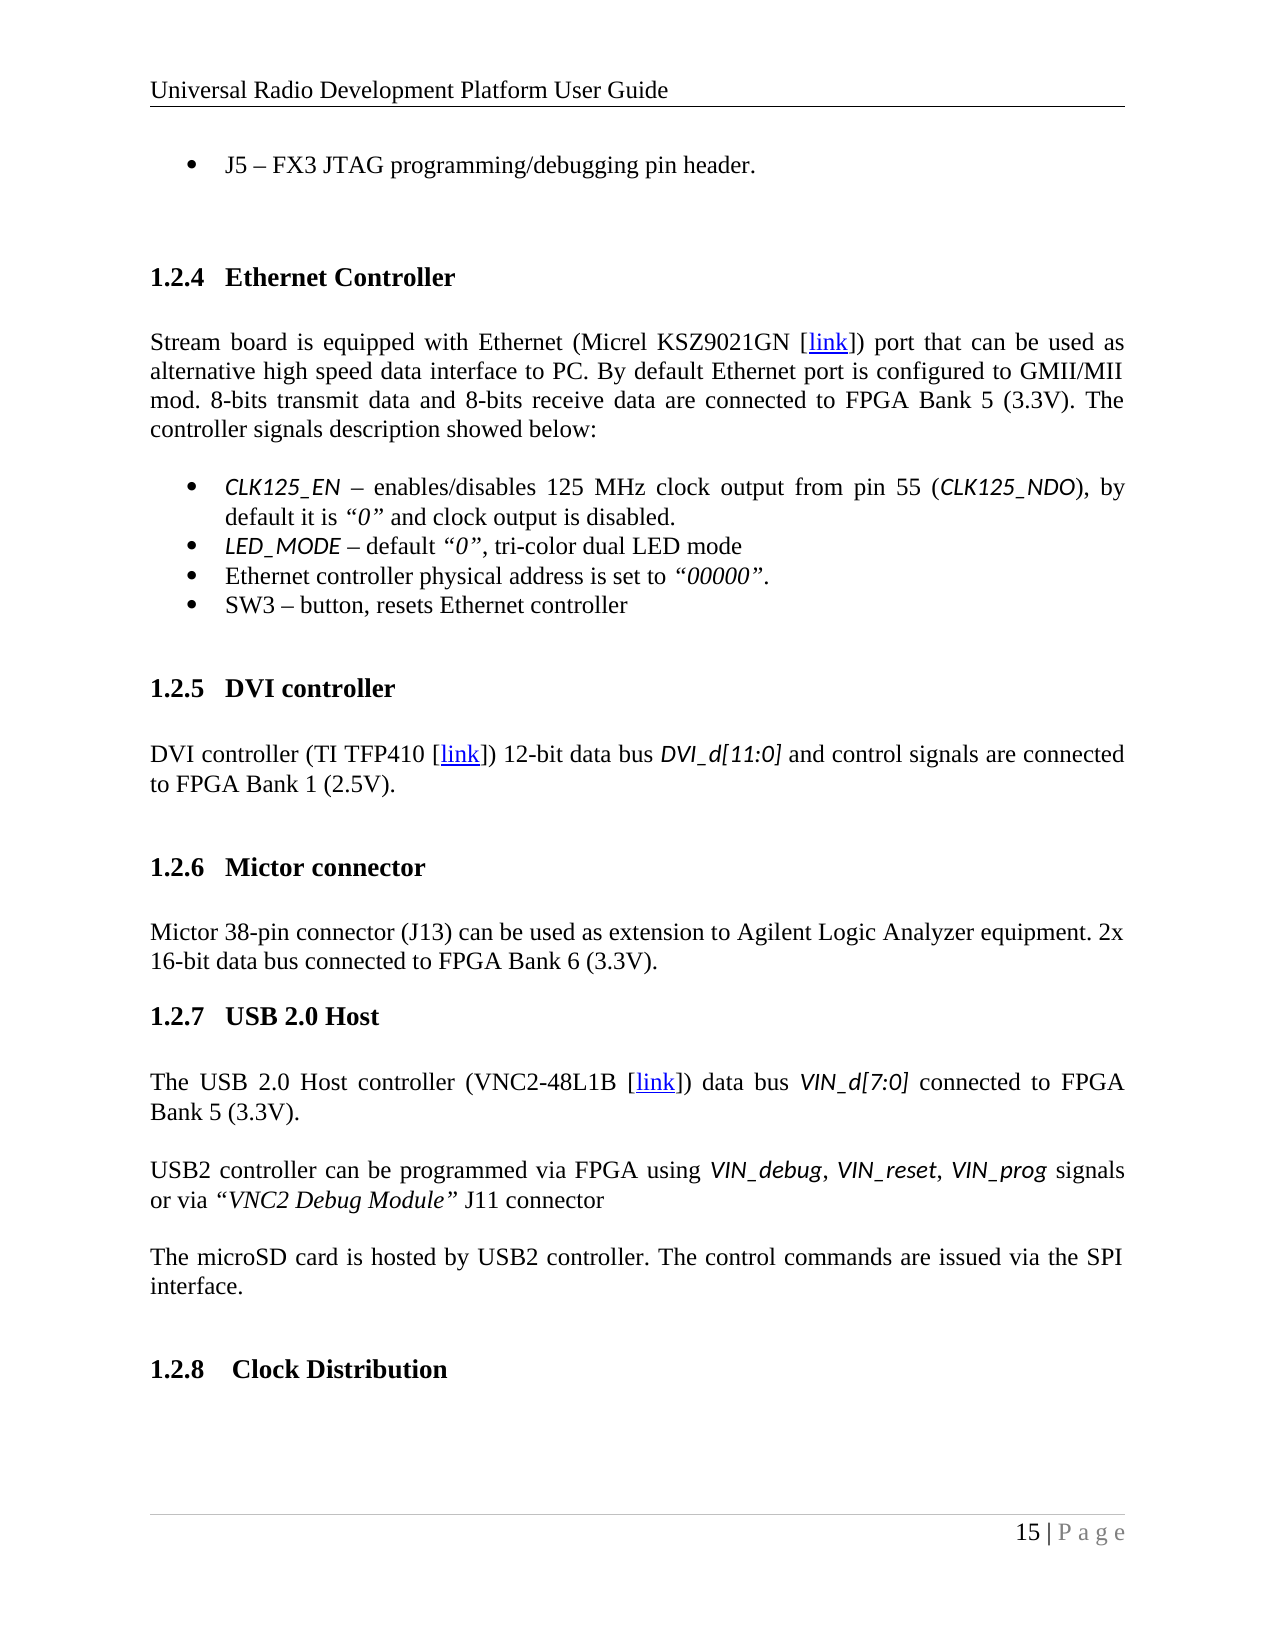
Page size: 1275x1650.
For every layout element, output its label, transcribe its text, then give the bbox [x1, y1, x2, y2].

subtitle Clock Distribution [150, 1353, 1125, 1384]
text DVI controller (TI TFP410 [link]) 12-bit data bus DVI_d[11:0] and control signals are connected to FPGA Bank 1 (2.5V). [150, 738, 1125, 798]
list SW3 – button, resets Ethernet controller [187, 590, 1125, 618]
subtitle Ethernet Controller [150, 261, 1125, 292]
text The USB 2.0 Host controller (VNC2-48L1B [link]) data bus VIN_d[7:0] connected to FPGA Bank 5 (3.3V). [150, 1066, 1125, 1125]
text Mictor 38-pin connector (J13) can be used as extension to Agilent Logic Analyzer equipment. 2x 16-bit data bus connected to FPGA Bank 6 (3.3V). [150, 917, 1125, 975]
text USB2 controller can be programmed via FPGA using VIN_debug, VIN_reset, VIN_prog signals or via “VNC2 Debug Module” J11 connector [150, 1154, 1125, 1213]
list LED_MODE – default “0”, tri-color dual LED mode [187, 530, 1125, 561]
subtitle DVI controller [150, 672, 1125, 703]
subtitle Mictor connector [150, 851, 1125, 882]
list J5 – FX3 JTAG programming/debugging pin header. [187, 150, 1125, 179]
list Ethernet controller physical address is set to “00000”. [187, 561, 1125, 590]
text The microSD card is hosted by USB2 controller. The control commands are issued via the SPI interface. [150, 1242, 1125, 1300]
list CLK125_EN – enables/disables 125 MHz clock output from pin 55 (CLK125_NDO), by default it is “0” and clock output is disabled. [187, 471, 1125, 530]
text Stream board is equipped with Ethernet (Micrel KSZ9021GN [link]) port that can be used as alternative high speed data interface to PC. By default Ethernet port is configured to GMII/MII mod. 8-bits transmit data and 8-bits receive data are connected to FPGA Bank 5 (3.3V). The controller signals description showed below: [150, 327, 1125, 442]
subtitle USB 2.0 Host [150, 1000, 1125, 1031]
